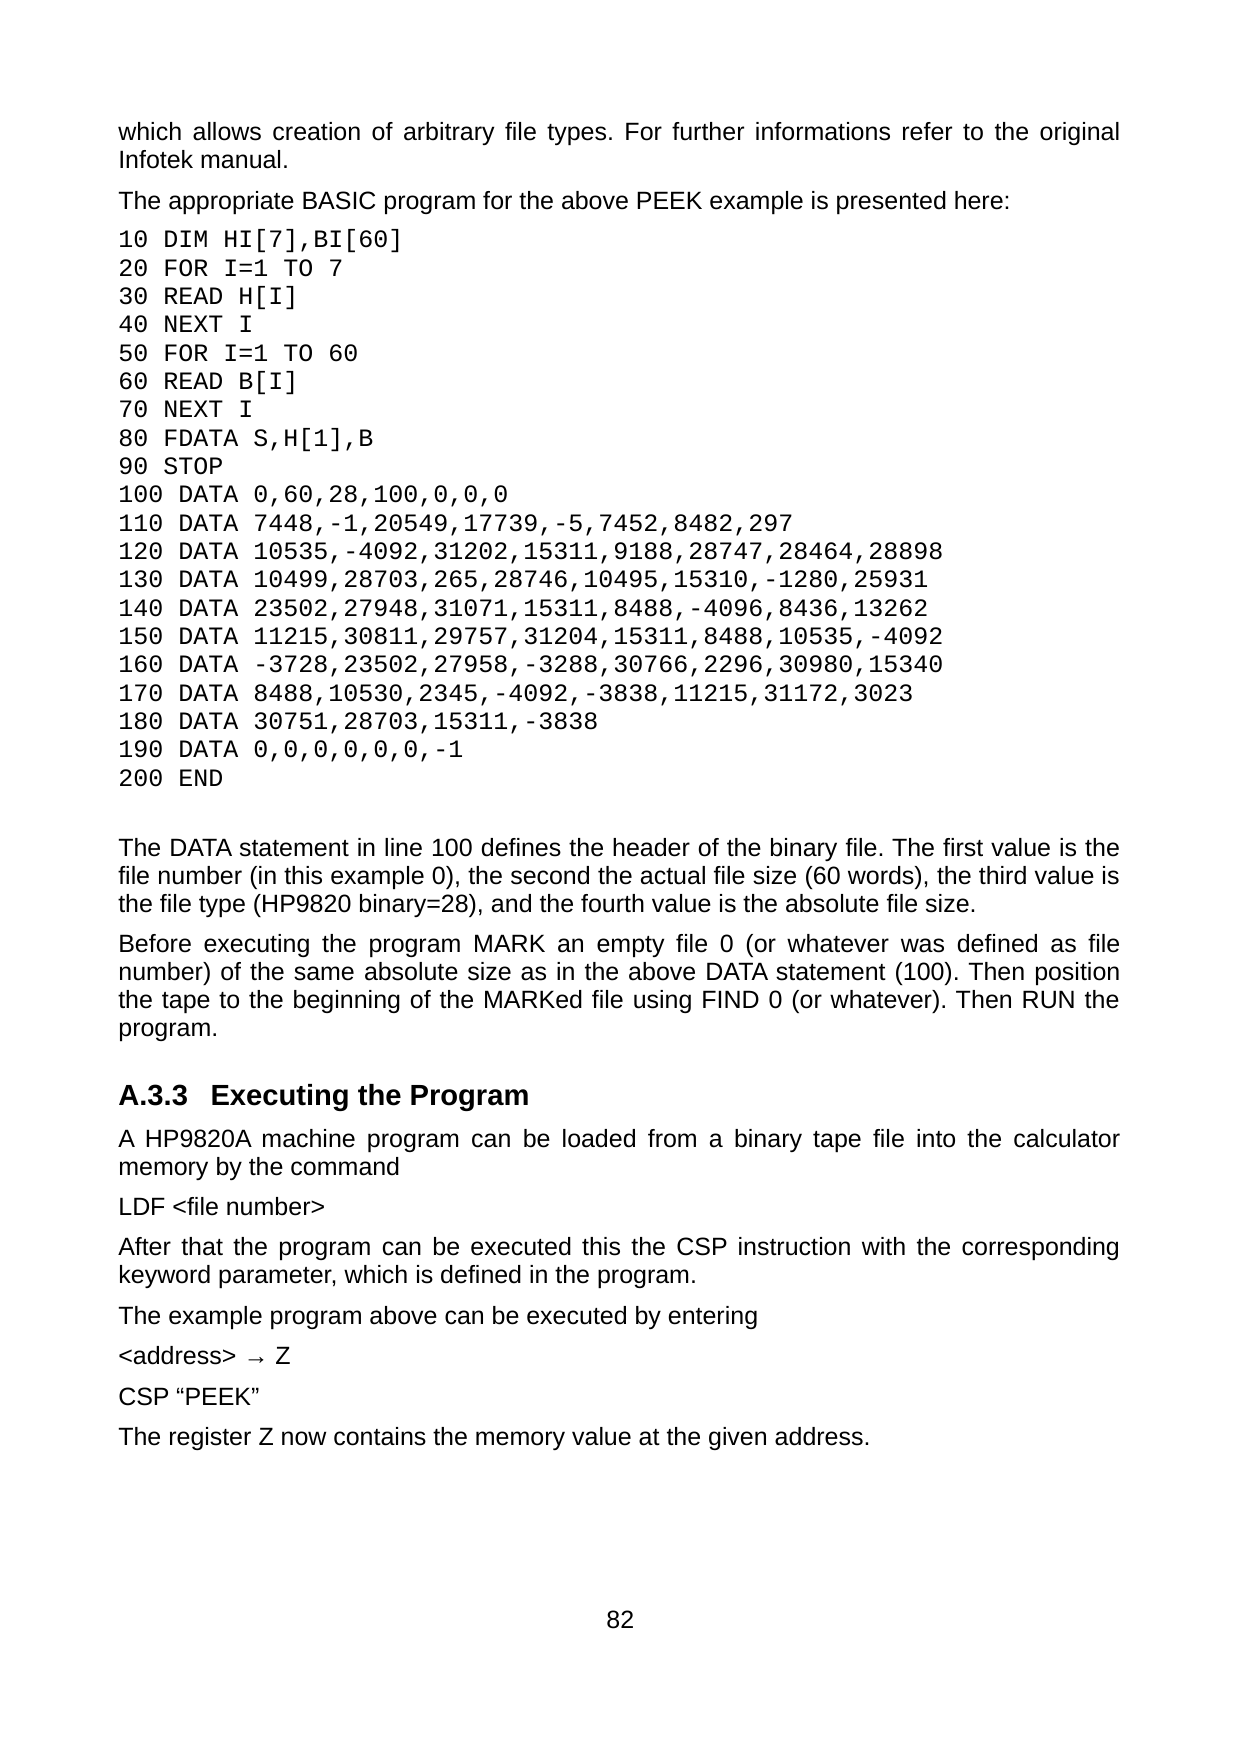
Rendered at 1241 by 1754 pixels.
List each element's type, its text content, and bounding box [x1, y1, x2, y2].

text <address> → Z [118, 1342, 1122, 1370]
text 110 DATA 7448,-1,20549,17739,-5,7452,8482,297 [118, 510, 1122, 538]
text 150 DATA 11215,30811,29757,31204,15311,8488,10535,-4092 [118, 623, 1122, 652]
text 60 READ B[I] [118, 368, 1122, 397]
text 160 DATA -3728,23502,27958,-3288,30766,2296,30980,15340 [118, 652, 1122, 680]
text The register Z now contains the memory value at the given address. [118, 1423, 1122, 1451]
text 100 DATA 0,60,28,100,0,0,0 [118, 482, 1122, 510]
text LDF <file number> [118, 1193, 1122, 1221]
text 80 FDATA S,H[1],B [118, 425, 1122, 453]
text 190 DATA 0,0,0,0,0,0,-1 [118, 737, 1122, 765]
text 10 DIM HI[7],BI[60] [118, 227, 1122, 255]
text 30 READ H[I] [118, 283, 1122, 312]
text 130 DATA 10499,28703,265,28746,10495,15310,-1280,25931 [118, 567, 1122, 595]
text 200 END [118, 765, 1122, 793]
text 170 DATA 8488,10530,2345,-4092,-3838,11215,31172,3023 [118, 680, 1122, 708]
text 90 STOP [118, 453, 1122, 482]
text The example program above can be executed by entering [118, 1302, 1122, 1329]
text The appropriate BASIC program for the above PEEK example is presented here: [118, 186, 1122, 214]
text 40 NEXT I [118, 312, 1122, 340]
text 50 FOR I=1 TO 60 [118, 340, 1122, 368]
text The DATA statement in line 100 defines the header of the binary file. The first value is the file number (in this example 0), the second the actual file size (60 words), the third value is the file type (HP9820 binary=28), and the fourth value is the absolute file size. [118, 834, 1122, 918]
text 70 NEXT I [118, 397, 1122, 425]
text Before executing the program MARK an empty file 0 (or whatever was defined as file number) of the same absolute size as in the above DATA statement (100). Then position the tape to the beginning of the MARKed file using FIND 0 (or whatever). Then RUN the program. [118, 930, 1122, 1042]
text 120 DATA 10535,-4092,31202,15311,9188,28747,28464,28898 [118, 538, 1122, 567]
text CSP “PEEK” [118, 1382, 1122, 1410]
text After that the program can be executed this the CSP instruction with the corresponding keyword parameter, which is defined in the program. [118, 1233, 1122, 1289]
text 20 FOR I=1 TO 7 [118, 255, 1122, 283]
text 180 DATA 30751,28703,15311,-3838 [118, 708, 1122, 737]
text A HP9820A machine program can be loaded from a binary tape file into the calculator memory by the command [118, 1124, 1122, 1180]
subtitle Executing the Program [118, 1079, 1122, 1112]
text which allows creation of arbitrary file types. For further informations refer to the original Infotek manual. [118, 118, 1122, 174]
text 140 DATA 23502,27948,31071,15311,8488,-4096,8436,13262 [118, 595, 1122, 623]
